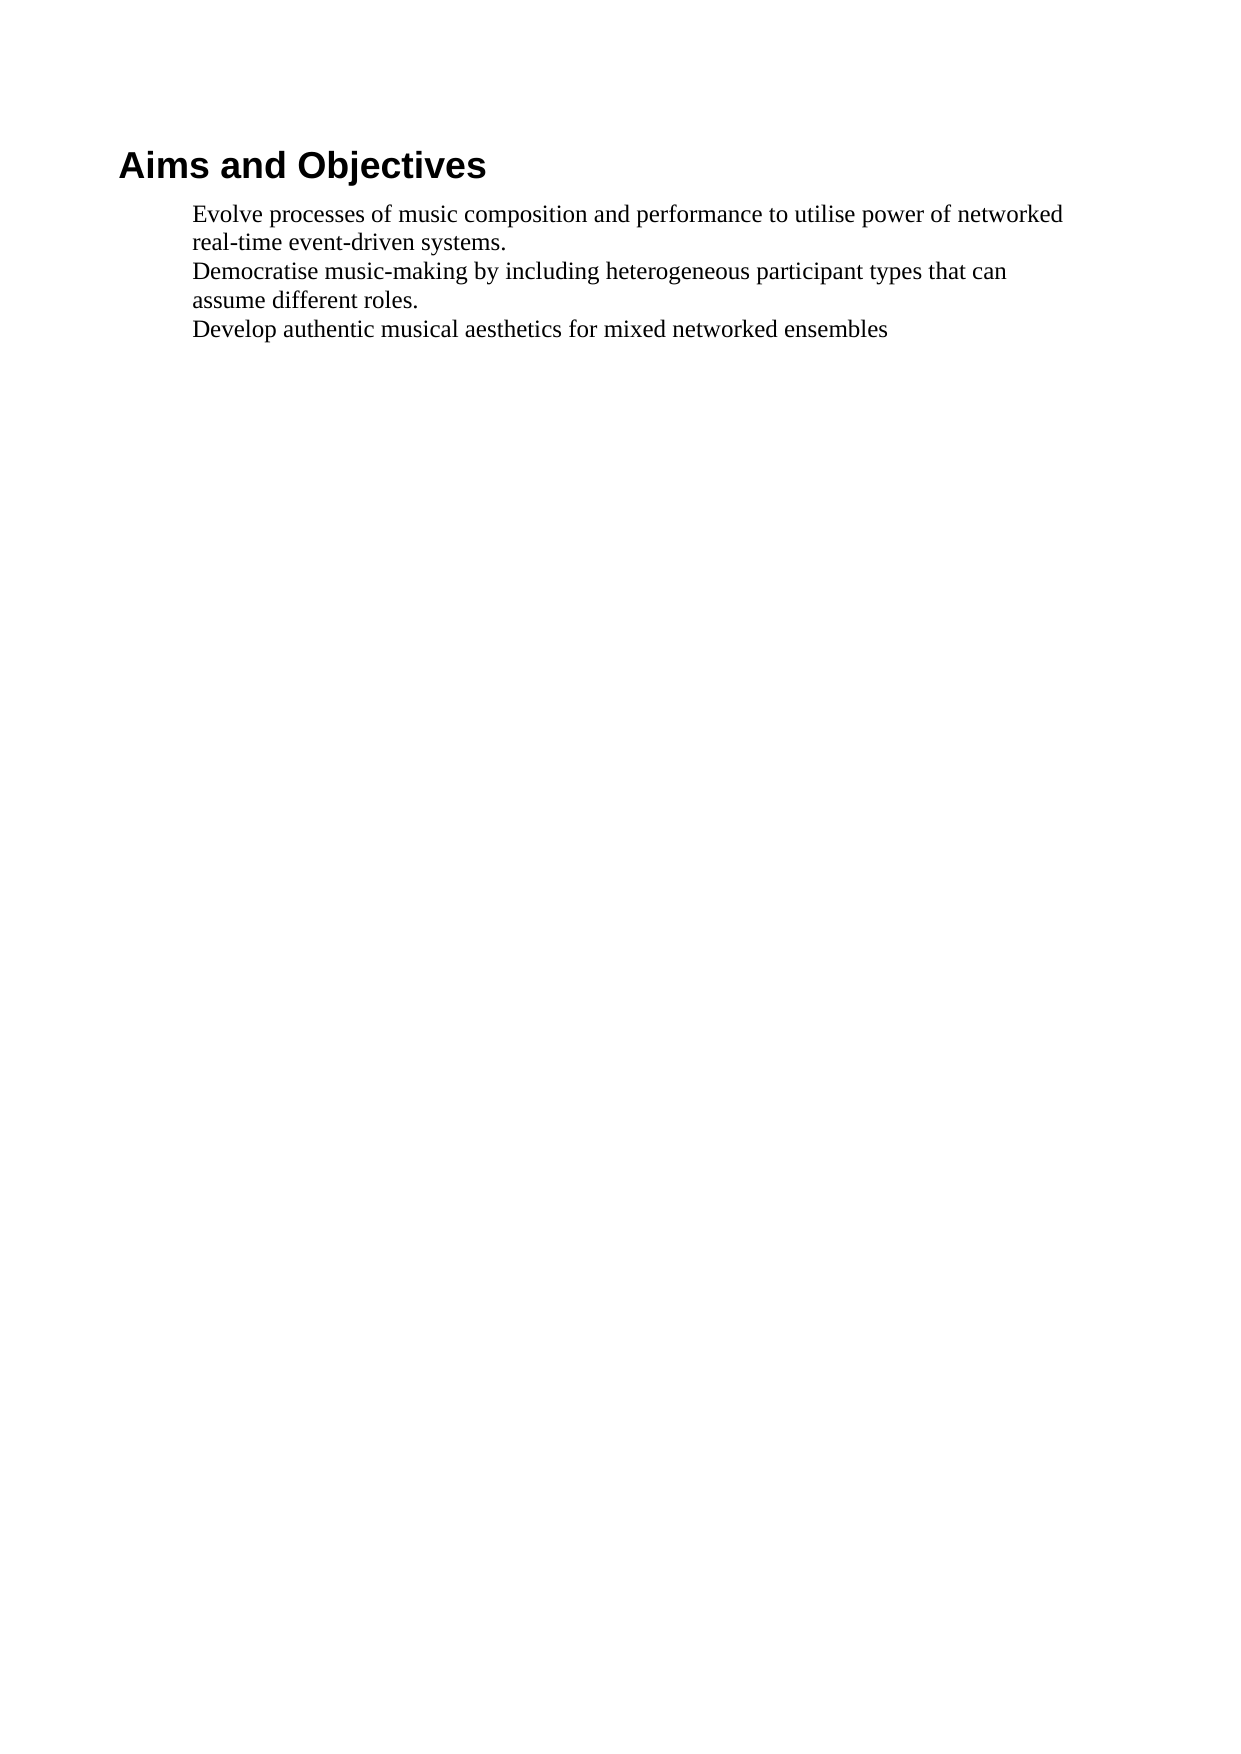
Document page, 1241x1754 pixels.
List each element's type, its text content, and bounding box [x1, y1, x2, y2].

text Evolve processes of music composition and performance to utilise power of networked [118, 199, 1122, 227]
text real-time event-driven systems. [118, 227, 1122, 256]
subtitle Aims and Objectives [118, 143, 1122, 186]
text Democratise music-making by including heterogeneous participant types that can assume different roles. [118, 256, 1122, 314]
text Develop authentic musical aesthetics for mixed networked ensembles [118, 314, 1122, 342]
